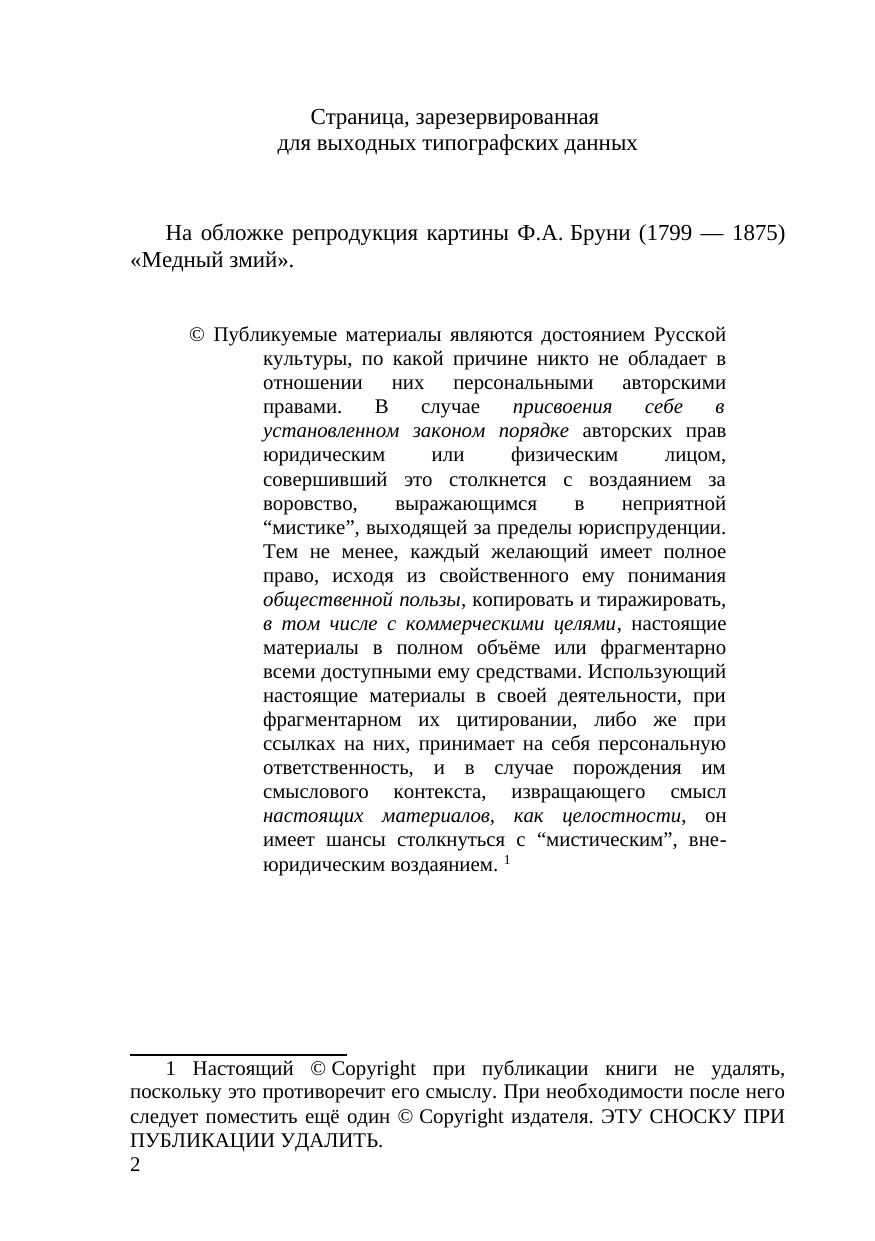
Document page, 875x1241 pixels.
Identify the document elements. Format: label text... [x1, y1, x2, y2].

text Настоящий © Copyright при публикации книги не удалять, поскольку это противоречит его смыслу. При необходимости после него следует поместить ещё один © Copyright издателя. ЭТУ СНОСКУ ПРИ ПУБЛИКАЦИИ УДАЛИТЬ. [130, 1055, 786, 1152]
text Страница, зарезервированная для выходных типографских данных [130, 103, 786, 156]
text На обложке репродукция картины Ф.А. Бруни (1799 — 1875) «Медный змий». [130, 219, 786, 272]
text © Публикуемые материалы являются достоянием Русской культуры, по какой причине никто не обладает в отношении них персональными авторскими правами. В случае присвоения себе в установленном законом порядке авторских прав юридическим или физическим лицом, совершивший это столкнется с воздаянием за воровство, выражающимся в неприятной “мистике”, выходящей за пределы юриспруденции. Тем не менее, каждый желающий имеет полное право, исходя из свойственного ему понимания общественной пользы, копировать и тиражировать, в том числе с коммерческими целями, насто­ящие материалы в полном объёме или фрагментарно всеми доступными ему средствами. Использующий настоящие материалы в своей деятельности, при фрагментарном их цитировании, либо же при ссылках на них, принимает на себя персональную ответственность, и в случае порождения им смыслового контекста, извращающего смысл настоящих материалов, как целостности, он имеет шансы столкнуться с “мистическим”, вне­юридическим воздаянием. [189, 322, 726, 876]
